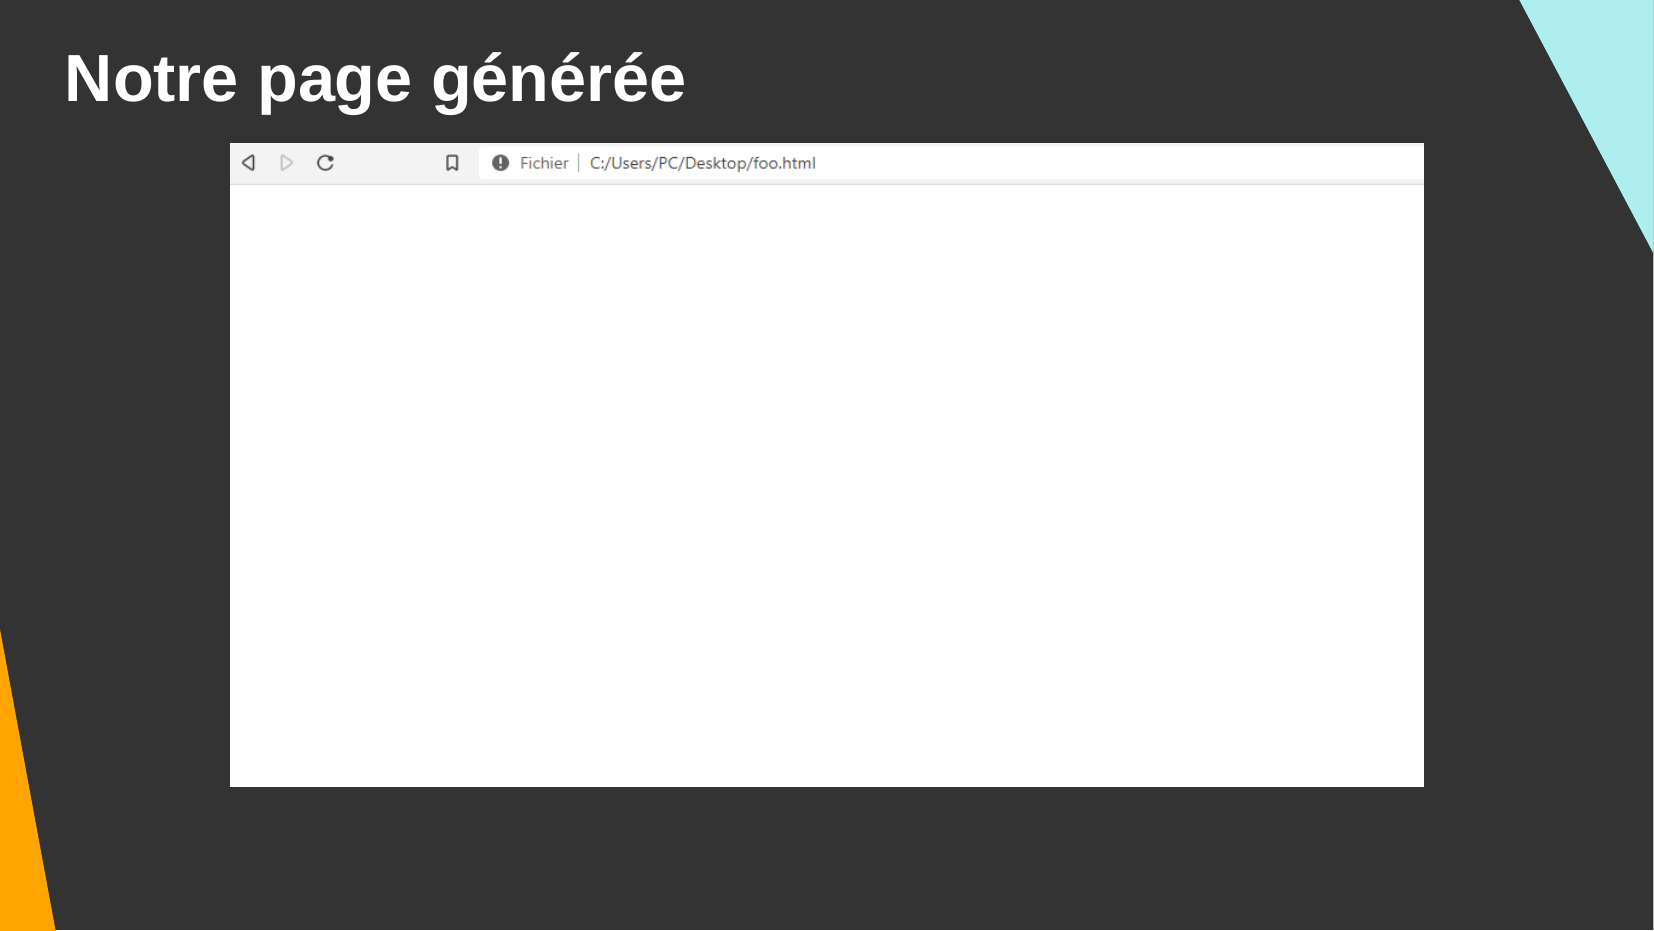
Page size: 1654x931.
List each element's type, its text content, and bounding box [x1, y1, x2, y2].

text_box [0, 629, 56, 931]
title Notre page générée [64, 40, 1553, 118]
picture [230, 143, 1424, 787]
text_box [1519, 0, 1654, 255]
